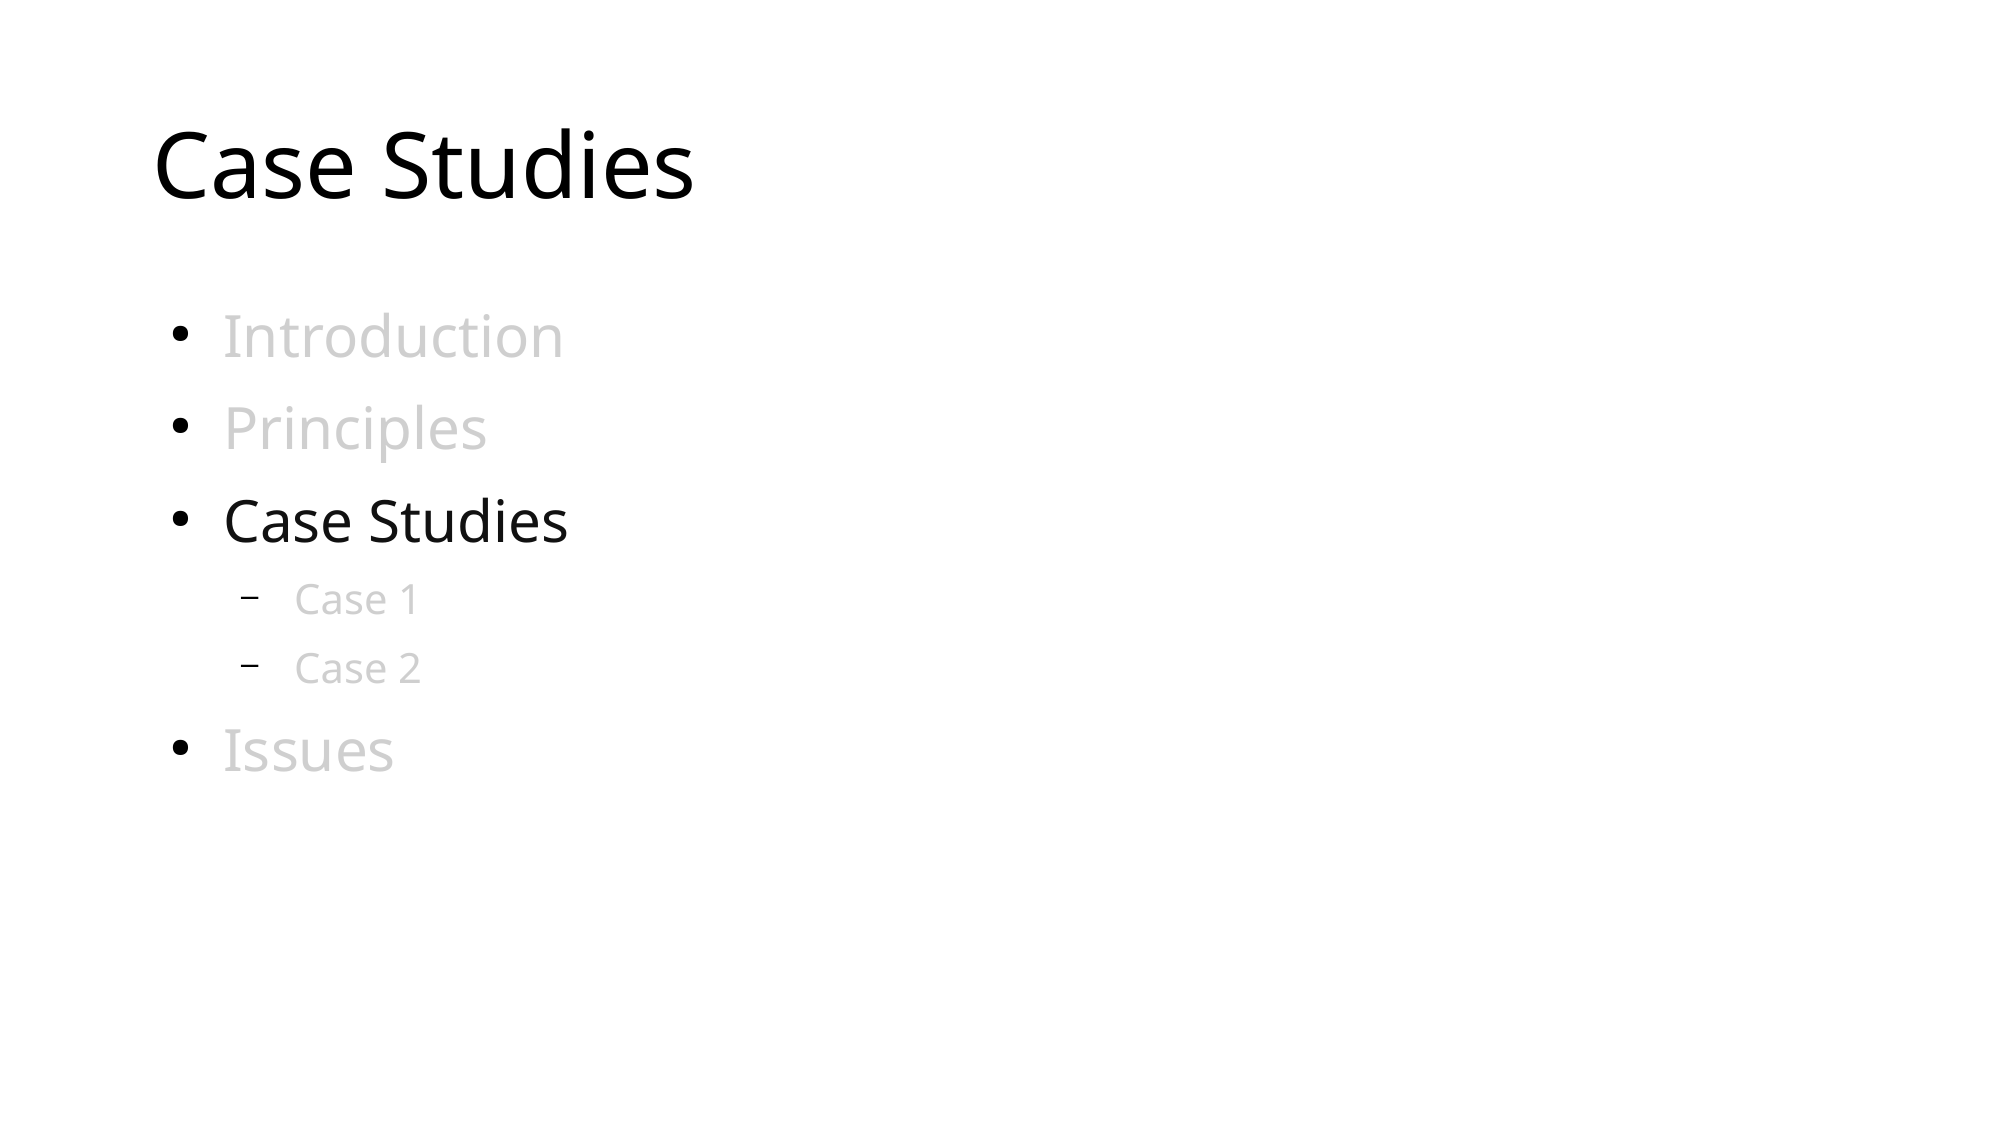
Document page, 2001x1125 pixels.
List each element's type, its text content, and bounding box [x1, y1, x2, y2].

title Case Studies [137, 59, 1863, 278]
list Introduction Principles Case Studies Case 1 Case 2 Issues [137, 299, 1863, 1014]
